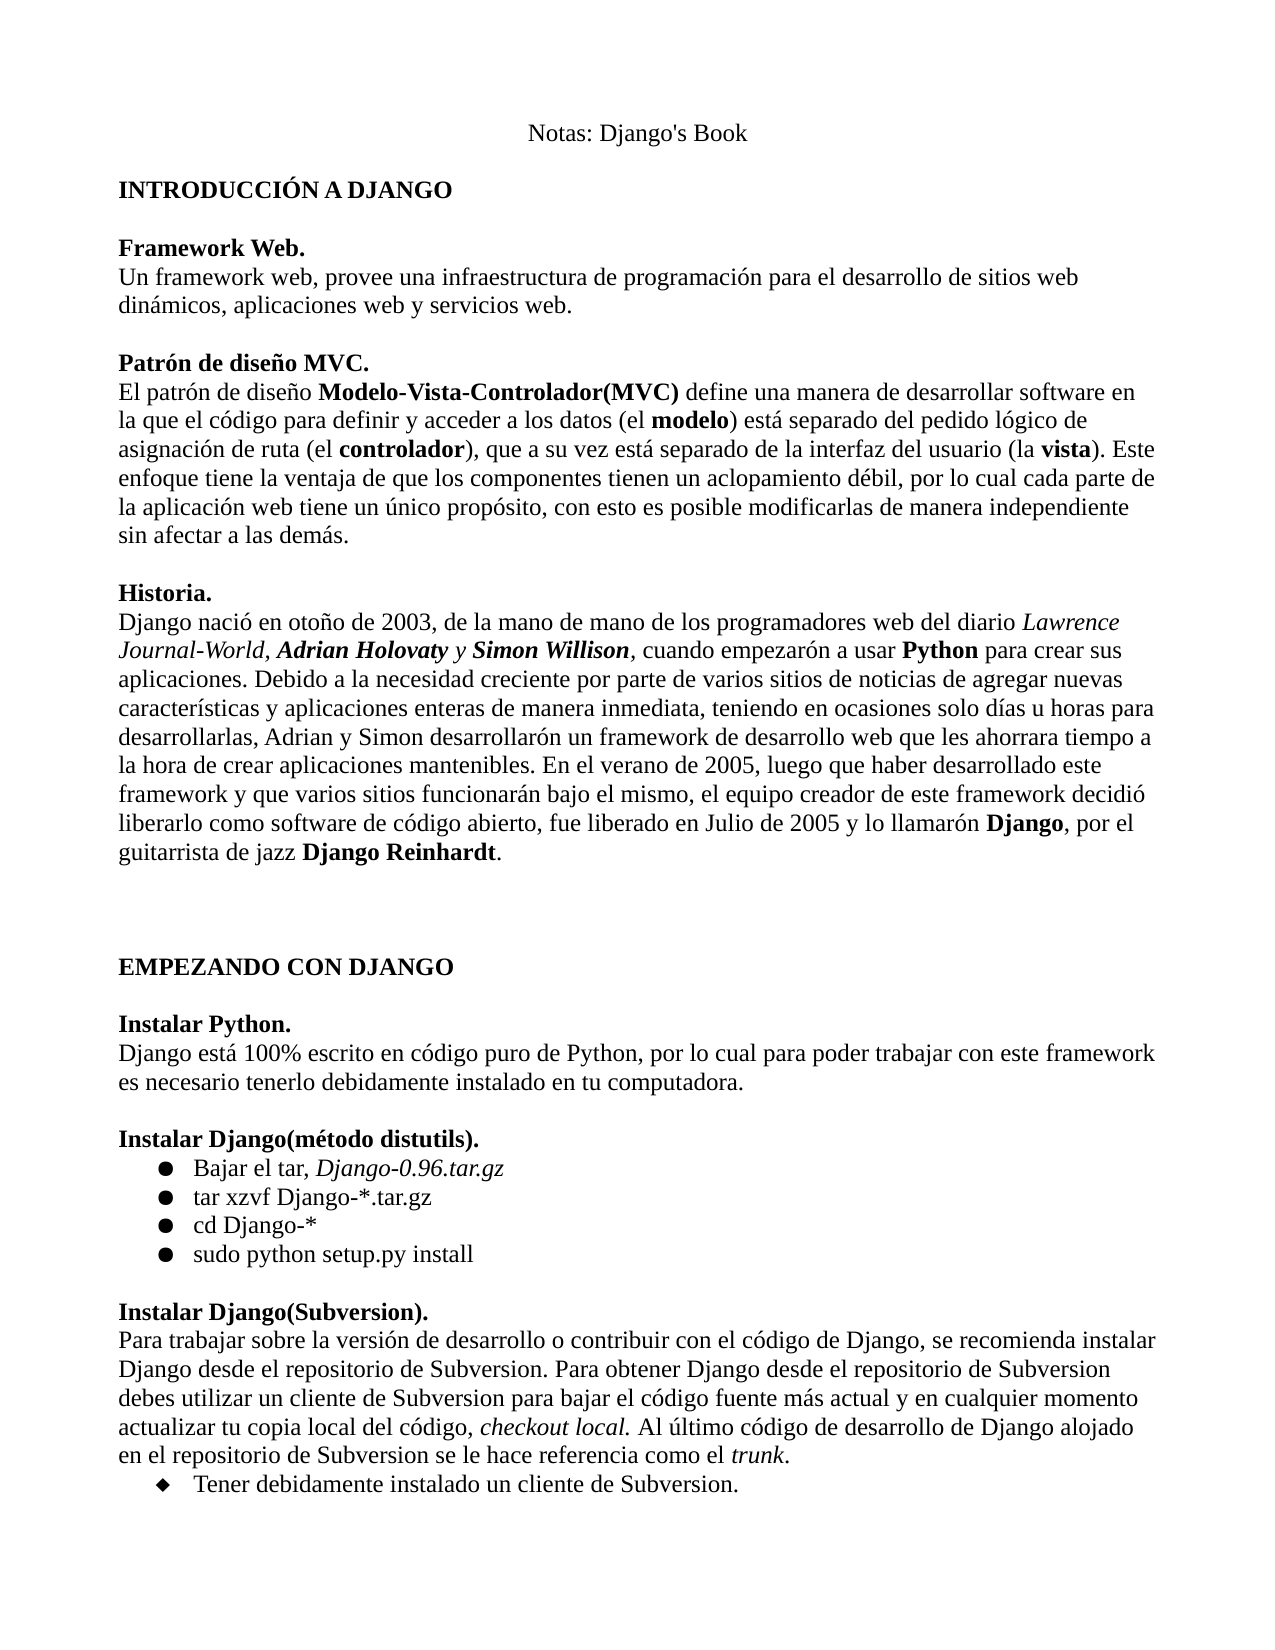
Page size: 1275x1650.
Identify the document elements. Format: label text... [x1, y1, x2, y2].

text Instalar Python. [118, 1009, 1157, 1038]
text Instalar Django(método distutils). [118, 1124, 1157, 1153]
list Bajar el tar, Django-0.96.tar.gz [156, 1153, 1157, 1182]
list cd Django-* [156, 1211, 1157, 1239]
text Framework Web. [118, 233, 1157, 262]
text INTRODUCCIÓN A DJANGO [118, 176, 1157, 204]
text Historia. [118, 578, 1157, 607]
text Notas: Django's Book [118, 118, 1157, 147]
text Patrón de diseño MVC. [118, 348, 1157, 377]
text Instalar Django(Subversion). [118, 1297, 1157, 1326]
list tar xzvf Django-*.tar.gz [156, 1182, 1157, 1211]
text Django nació en otoño de 2003, de la mano de mano de los programadores web del diario Lawrence Journal-World, Adrian Holovaty y Simon Willison, cuando empezarón a usar Python para crear sus aplicaciones. Debido a la necesidad creciente por parte de varios sitios de noticias de agregar nuevas características y aplicaciones enteras de manera inmediata, teniendo en ocasiones solo días u horas para desarrollarlas, Adrian y Simon desarrollarón un framework de desarrollo web que les ahorrara tiempo a la hora de crear aplicaciones mantenibles. En el verano de 2005, luego que haber desarrollado este framework y que varios sitios funcionarán bajo el mismo, el equipo creador de este framework decidió liberarlo como software de código abierto, fue liberado en Julio de 2005 y lo llamarón Django, por el guitarrista de jazz Django Reinhardt. [118, 607, 1157, 866]
text Para trabajar sobre la versión de desarrollo o contribuir con el código de Django, se recomienda instalar Django desde el repositorio de Subversion. Para obtener Django desde el repositorio de Subversion debes utilizar un cliente de Subversion para bajar el código fuente más actual y en cualquier momento actualizar tu copia local del código, checkout local. Al último código de desarrollo de Django alojado en el repositorio de Subversion se le hace referencia como el trunk. [118, 1326, 1157, 1469]
text EMPEZANDO CON DJANGO [118, 952, 1157, 981]
list sudo python setup.py install [156, 1239, 1157, 1268]
text El patrón de diseño Modelo-Vista-Controlador(MVC) define una manera de desarrollar software en la que el código para definir y acceder a los datos (el modelo) está separado del pedido lógico de asignación de ruta (el controlador), que a su vez está separado de la interfaz del usuario (la vista). Este enfoque tiene la ventaja de que los componentes tienen un aclopamiento débil, por lo cual cada parte de la aplicación web tiene un único propósito, con esto es posible modificarlas de manera independiente sin afectar a las demás. [118, 377, 1157, 549]
text Django está 100% escrito en código puro de Python, por lo cual para poder trabajar con este framework es necesario tenerlo debidamente instalado en tu computadora. [118, 1038, 1157, 1096]
list Tener debidamente instalado un cliente de Subversion. [156, 1469, 1157, 1498]
text Un framework web, provee una infraestructura de programación para el desarrollo de sitios web dinámicos, aplicaciones web y servicios web. [118, 262, 1157, 319]
